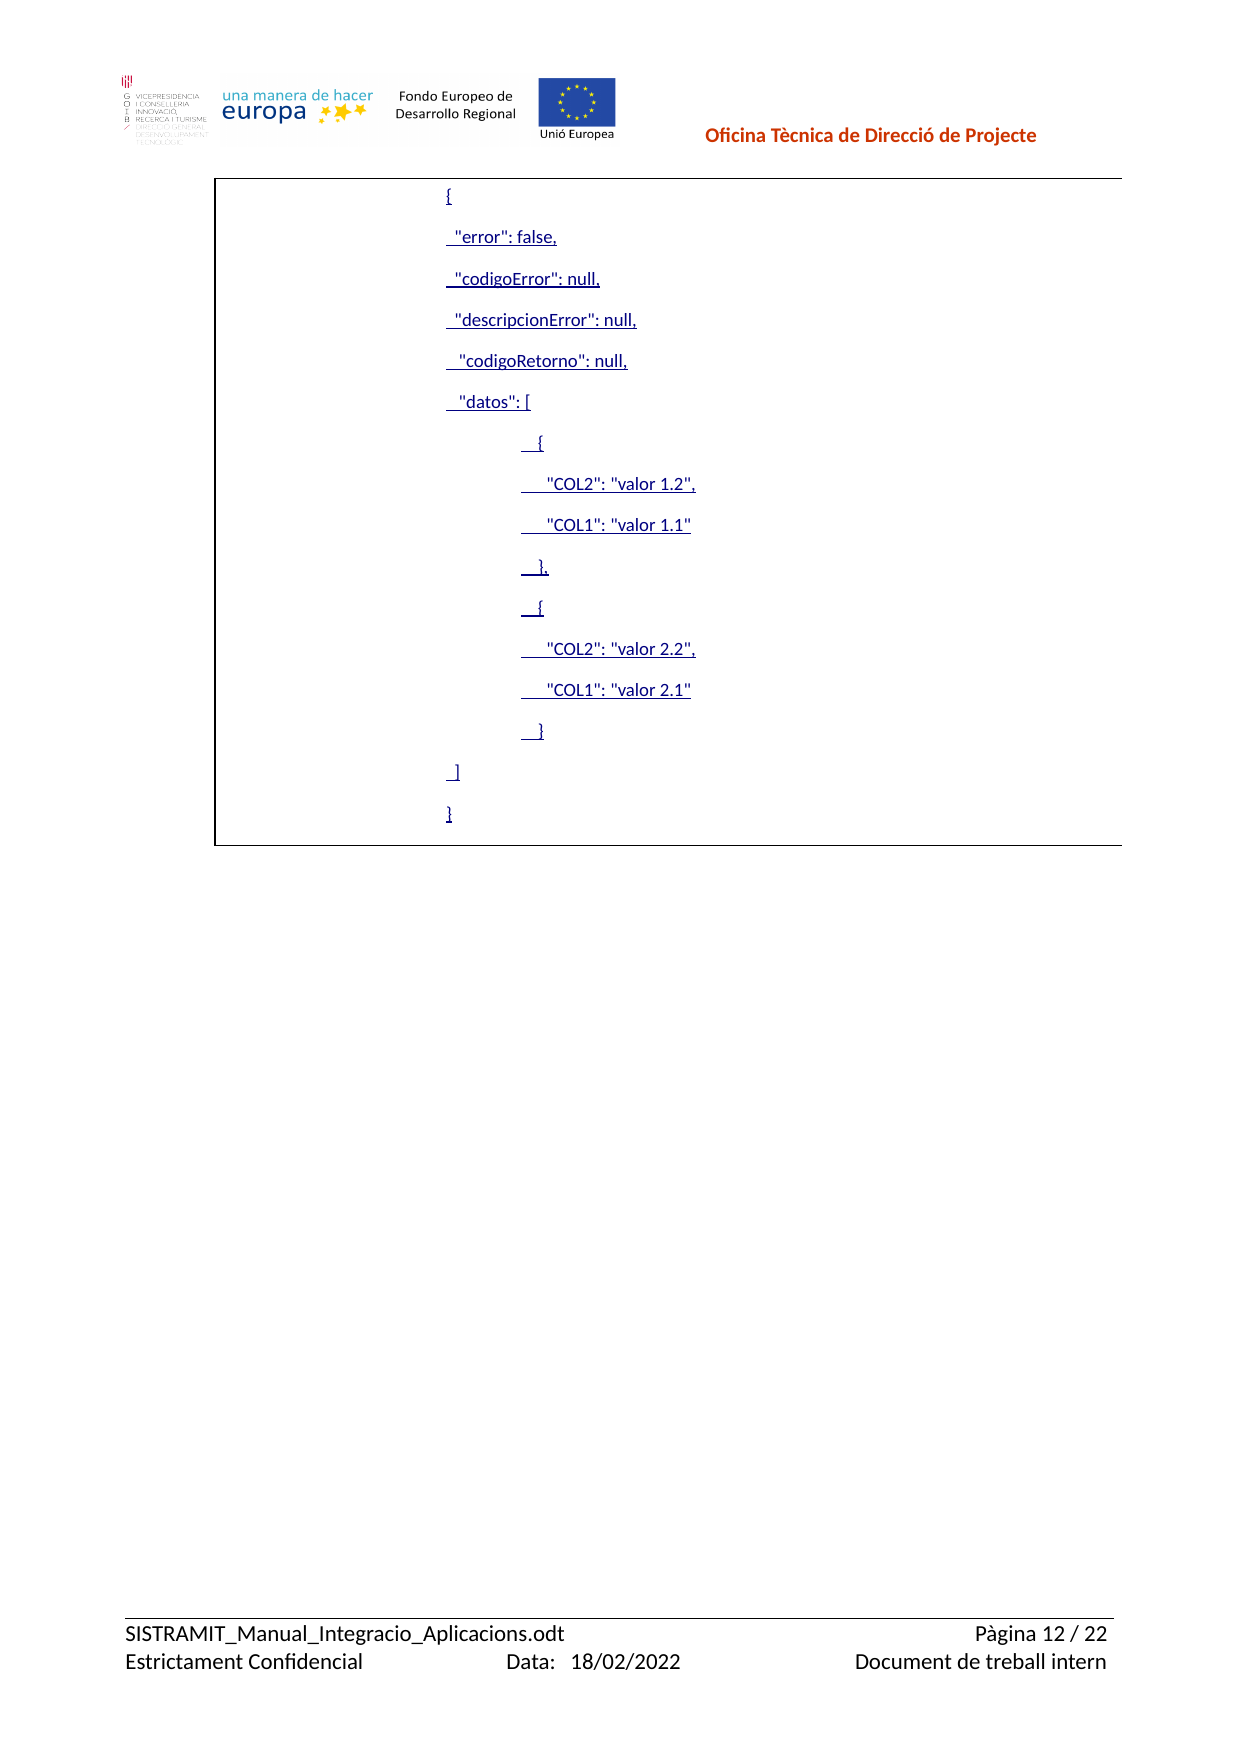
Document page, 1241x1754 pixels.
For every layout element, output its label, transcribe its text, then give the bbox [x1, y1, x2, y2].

table_cell { "error": false, "codigoError": null, "descripcionError": null, "codigoRetorno": null, "datos": [ { "COL2": "valor 1.2", "COL1": "valor 1.1" }, { "COL2": "valor 2.2", "COL1": "valor 2.1" } ] } [216, 179, 1122, 845]
picture [118, 73, 213, 147]
picture [219, 73, 621, 147]
